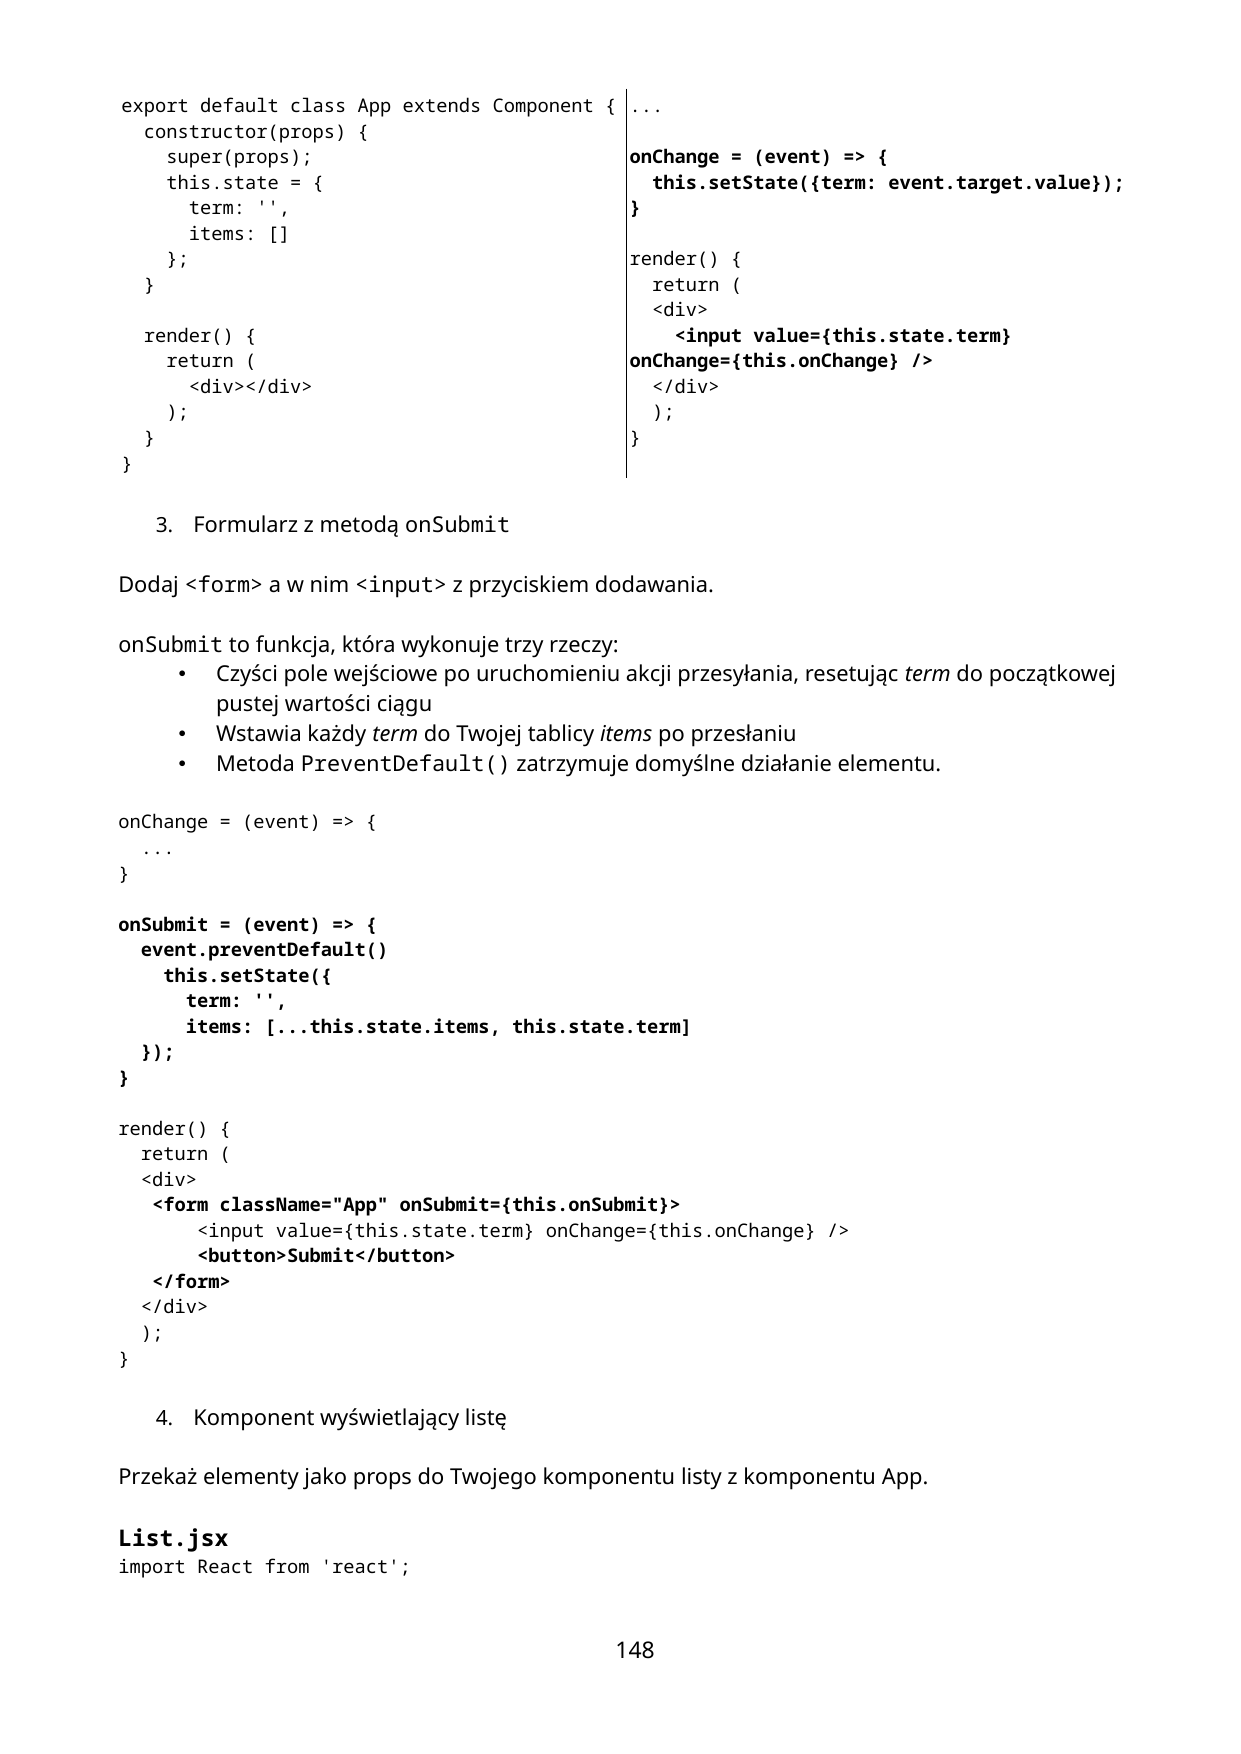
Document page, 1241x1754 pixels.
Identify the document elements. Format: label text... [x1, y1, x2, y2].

text onSubmit = (event) => { [118, 911, 1152, 936]
text render() { [118, 1115, 1152, 1141]
text List.jsx [118, 1522, 1152, 1553]
text import React from 'react'; [118, 1553, 1152, 1579]
text onChange = (event) => { [118, 809, 1152, 834]
text <div> [118, 1166, 1152, 1192]
text ); [118, 1319, 1152, 1345]
text event.preventDefault() [118, 936, 1152, 962]
text ... [118, 834, 1152, 860]
text <input value={this.state.term} onChange={this.onChange} /> [118, 1217, 1152, 1243]
text </form> [118, 1268, 1152, 1294]
text Dodaj <form> a w nim <input> z przyciskiem dodawania. [118, 569, 1152, 599]
text items: [...this.state.items, this.state.term] [118, 1013, 1152, 1038]
list Wstawia każdy term do Twojej tablicy items po przesłaniu [178, 718, 1152, 748]
text } [118, 1345, 1152, 1370]
text </div> [118, 1294, 1152, 1319]
list Metoda PreventDefault() zatrzymuje domyślne działanie elementu. [178, 748, 1152, 778]
text return ( [118, 1141, 1152, 1166]
text }); [118, 1038, 1152, 1064]
text onSubmit to funkcja, która wykonuje trzy rzeczy: [118, 629, 1152, 658]
text } [118, 860, 1152, 885]
table_cell ... onChange = (event) => { this.setState({term: event.target.value}); } render() { return ( <div> <input value={this.state.term} onChange={this.onChange} /> </div> ); } [627, 89, 1169, 478]
list Formularz z metodą onSubmit [156, 509, 1152, 539]
text this.setState({ [118, 962, 1152, 987]
text <form className="App" onSubmit={this.onSubmit}> [118, 1192, 1152, 1217]
text Przekaż elementy jako props do Twojego komponentu listy z komponentu App. [118, 1461, 1152, 1491]
text term: '', [118, 987, 1152, 1013]
table_cell export default class App extends Component { constructor(props) { super(props); this.state = { term: '', items: [] }; } render() { return ( <div></div> ); } } [118, 89, 626, 478]
text <button>Submit</button> [118, 1243, 1152, 1268]
text } [118, 1064, 1152, 1089]
list Czyści pole wejściowe po uruchomieniu akcji przesyłania, resetując term do początkowej pustej wartości ciągu [178, 658, 1152, 718]
list Komponent wyświetlający listę [156, 1402, 1152, 1431]
